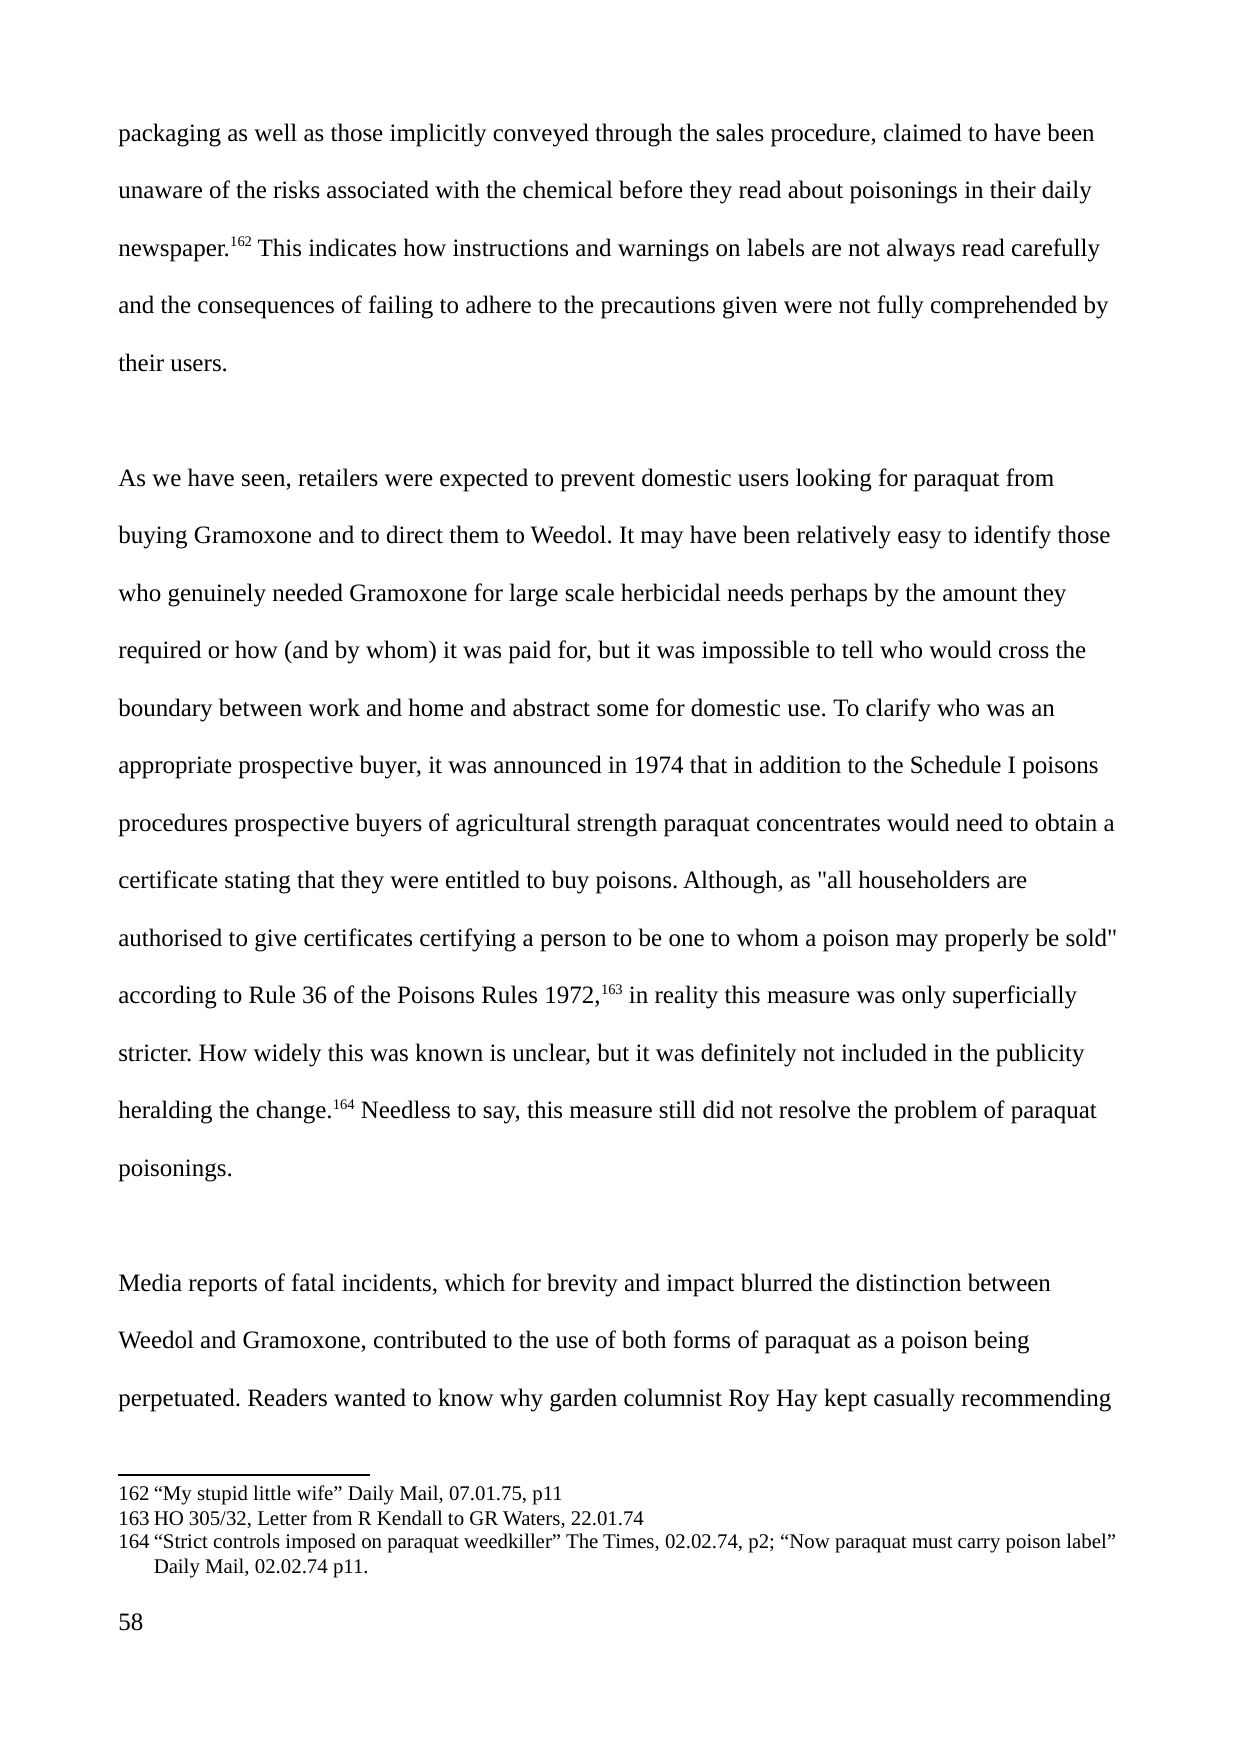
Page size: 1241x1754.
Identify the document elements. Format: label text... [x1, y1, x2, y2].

text Media reports of fatal incidents, which for brevity and impact blurred the distinction between Weedol and Gramoxone, contributed to the use of both forms of paraquat as a poison being perpetuated. Readers wanted to know why garden columnist Roy Hay kept casually recommending [118, 1268, 1122, 1412]
text As we have seen, retailers were expected to prevent domestic users looking for paraquat from buying Gramoxone and to direct them to Weedol. It may have been relatively easy to identify those who genuinely needed Gramoxone for large scale herbicidal needs perhaps by the amount they required or how (and by whom) it was paid for, but it was impossible to tell who would cross the boundary between work and home and abstract some for domestic use. To clarify who was an appropriate prospective buyer, it was announced in 1974 that in addition to the Schedule I poisons procedures prospective buyers of agricultural strength paraquat concentrates would need to obtain a certificate stating that they were entitled to buy poisons. Although, as "all householders are authorised to give certificates certifying a person to be one to whom a poison may properly be sold" according to Rule 36 of the Poisons Rules 1972, in reality this measure was only superficially stricter. How widely this was known is unclear, but it was definitely not included in the publicity heralding the change. Needless to say, this measure still did not resolve the problem of paraquat poisonings. [118, 463, 1122, 1182]
text “My stupid little wife” Daily Mail, 07.01.75, p11 [118, 1481, 1122, 1505]
text HO 305/32, Letter from R Kendall to GR Waters, 22.01.74 [118, 1505, 1122, 1529]
text “Strict controls imposed on paraquat weedkiller” The Times, 02.02.74, p2; “Now paraquat must carry poison label” Daily Mail, 02.02.74 p11. [118, 1529, 1122, 1578]
text packaging as well as those implicitly conveyed through the sales procedure, claimed to have been unaware of the risks associated with the chemical before they read about poisonings in their daily newspaper. This indicates how instructions and warnings on labels are not always read carefully and the consequences of failing to adhere to the precautions given were not fully comprehended by their users. [118, 118, 1122, 377]
